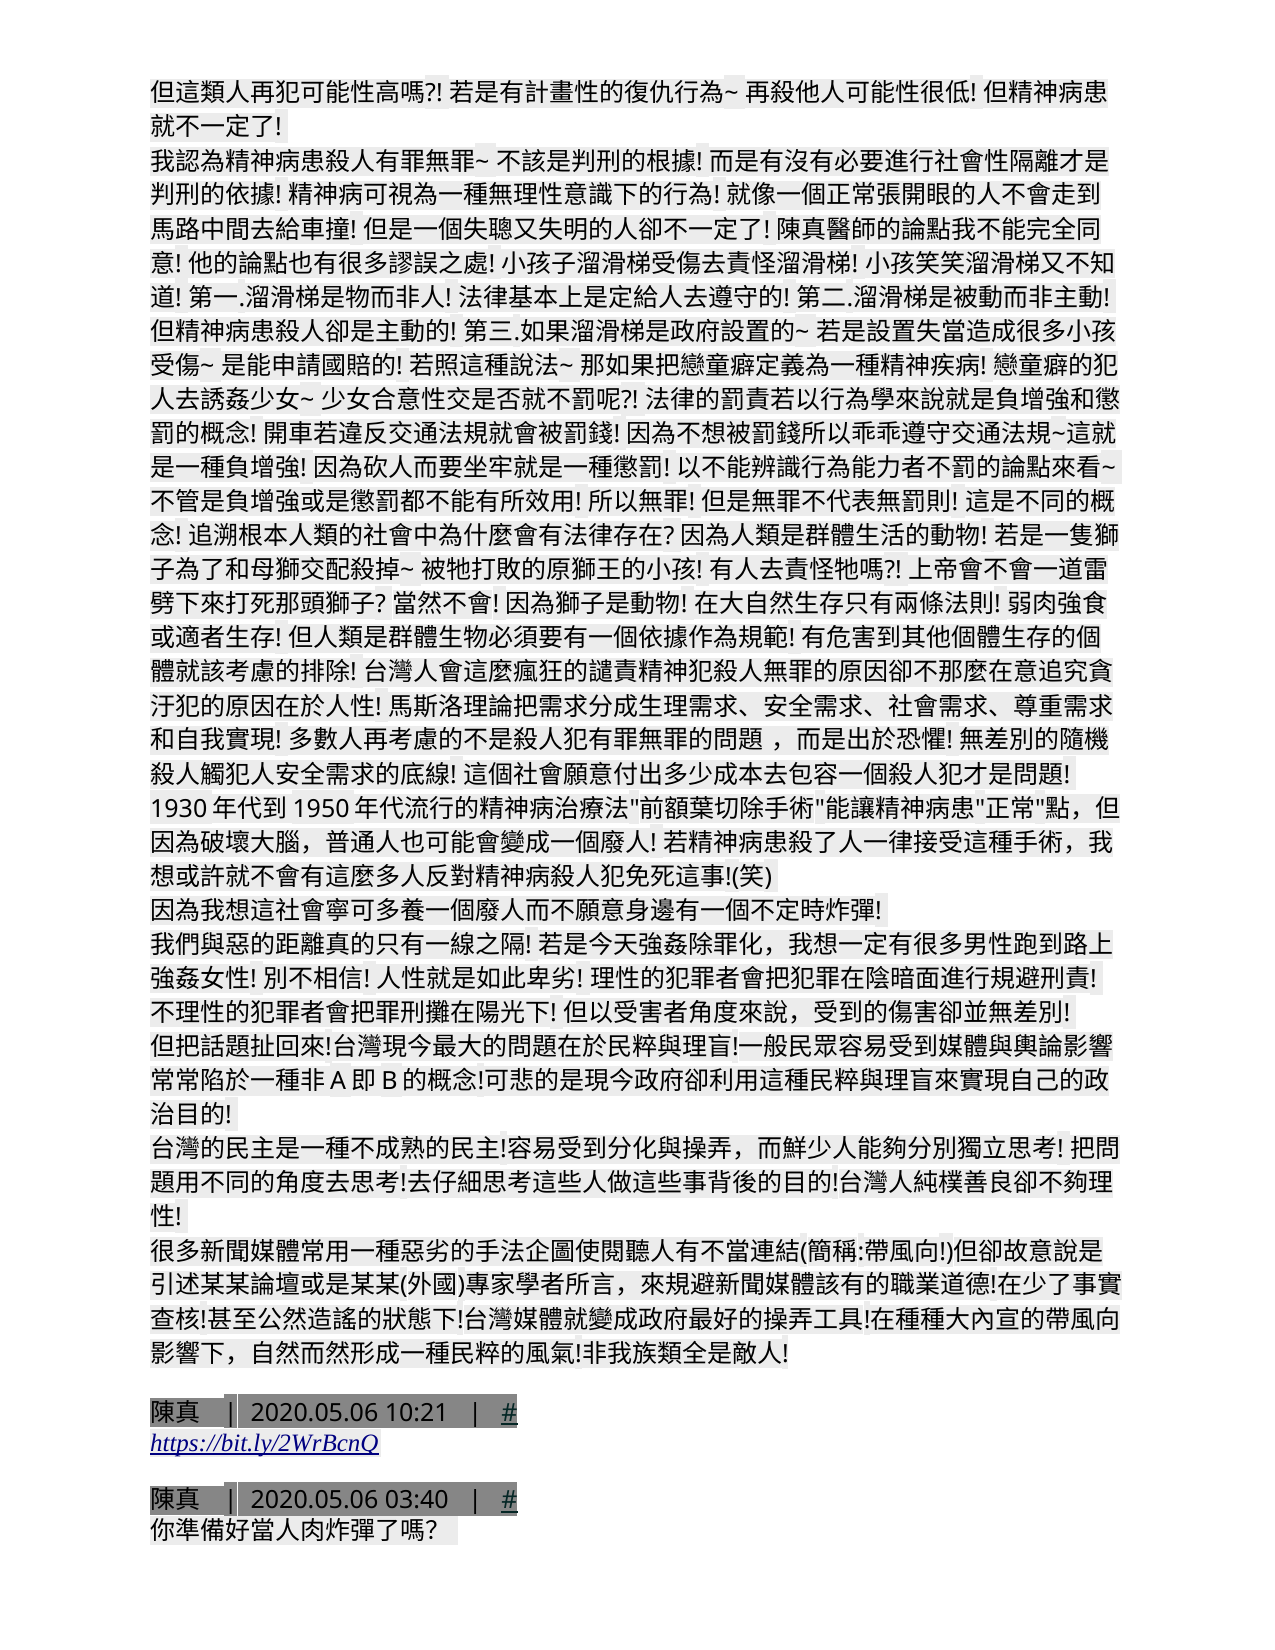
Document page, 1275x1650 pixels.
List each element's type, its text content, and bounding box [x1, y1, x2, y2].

text 陳真 | 2020.05.06 10:21 | # [150, 1394, 1125, 1428]
text 但這類人再犯可能性高嗎?! 若是有計畫性的復仇行為~ 再殺他人可能性很低! 但精神病患就不一定了! 我認為精神病患殺人有罪無罪~ 不該是判刑的根據! 而是有沒有必要進行社會性隔離才是判刑的依據! 精神病可視為一種無理性意識下的行為! 就像一個正常張開眼的人不會走到馬路中間去給車撞! 但是一個失聰又失明的人卻不一定了! 陳真醫師的論點我不能完全同意! 他的論點也有很多謬誤之處! 小孩子溜滑梯受傷去責怪溜滑梯! 小孩笑笑溜滑梯又不知道! 第一.溜滑梯是物而非人! 法律基本上是定給人去遵守的! 第二.溜滑梯是被動而非主動! 但精神病患殺人卻是主動的! 第三.如果溜滑梯是政府設置的~ 若是設置失當造成很多小孩受傷~ 是能申請國賠的! 若照這種說法~ 那如果把戀童癖定義為一種精神疾病! 戀童癖的犯人去誘姦少女~ 少女合意性交是否就不罰呢?! 法律的罰責若以行為學來說就是負增強和懲罰的概念! 開車若違反交通法規就會被罰錢! 因為不想被罰錢所以乖乖遵守交通法規~這就是一種負增強! 因為砍人而要坐牢就是一種懲罰! 以不能辨識行為能力者不罰的論點來看~ 不管是負增強或是懲罰都不能有所效用! 所以無罪! 但是無罪不代表無罰則! 這是不同的概念! 追溯根本人類的社會中為什麼會有法律存在? 因為人類是群體生活的動物! 若是一隻獅子為了和母獅交配殺掉~ 被牠打敗的原獅王的小孩! 有人去責怪牠嗎?! 上帝會不會一道雷劈下來打死那頭獅子? 當然不會! 因為獅子是動物! 在大自然生存只有兩條法則! 弱肉強食或適者生存! 但人類是群體生物必須要有一個依據作為規範! 有危害到其他個體生存的個體就該考慮的排除! 台灣人會這麼瘋狂的譴責精神犯殺人無罪的原因卻不那麼在意追究貪汙犯的原因在於人性! 馬斯洛理論把需求分成生理需求、安全需求、社會需求、尊重需求和自我實現! 多數人再考慮的不是殺人犯有罪無罪的問題 ，而是出於恐懼! 無差別的隨機殺人觸犯人安全需求的底線! 這個社會願意付出多少成本去包容一個殺人犯才是問題! 1930年代到1950年代流行的精神病治療法"前額葉切除手術"能讓精神病患"正常"點，但因為破壞大腦，普通人也可能會變成一個廢人! 若精神病患殺了人一律接受這種手術，我想或許就不會有這麼多人反對精神病殺人犯免死這事!(笑) 因為我想這社會寧可多養一個廢人而不願意身邊有一個不定時炸彈! 我們與惡的距離真的只有一線之隔! 若是今天強姦除罪化，我想一定有很多男性跑到路上強姦女性! 別不相信! 人性就是如此卑劣! 理性的犯罪者會把犯罪在陰暗面進行規避刑責! 不理性的犯罪者會把罪刑攤在陽光下! 但以受害者角度來說，受到的傷害卻並無差別! 但把話題扯回來!台灣現今最大的問題在於民粹與理盲!一般民眾容易受到媒體與輿論影響常常陷於一種非A即B的概念!可悲的是現今政府卻利用這種民粹與理盲來實現自己的政治目的! 台灣的民主是一種不成熟的民主!容易受到分化與操弄，而鮮少人能夠分別獨立思考! 把問題用不同的角度去思考!去仔細思考這些人做這些事背後的目的!台灣人純樸善良卻不夠理性! 很多新聞媒體常用一種惡劣的手法企圖使閱聽人有不當連結(簡稱:帶風向!)但卻故意說是引述某某論壇或是某某(外國)專家學者所言，來規避新聞媒體該有的職業道德!在少了事實查核!甚至公然造謠的狀態下!台灣媒體就變成政府最好的操弄工具!在種種大內宣的帶風向影響下，自然而然形成一種民粹的風氣!非我族類全是敵人! [150, 75, 1125, 1369]
text https://bit.ly/2WrBcnQ [150, 1428, 1125, 1457]
text 陳真 | 2020.05.06 03:40 | # [150, 1482, 1125, 1516]
